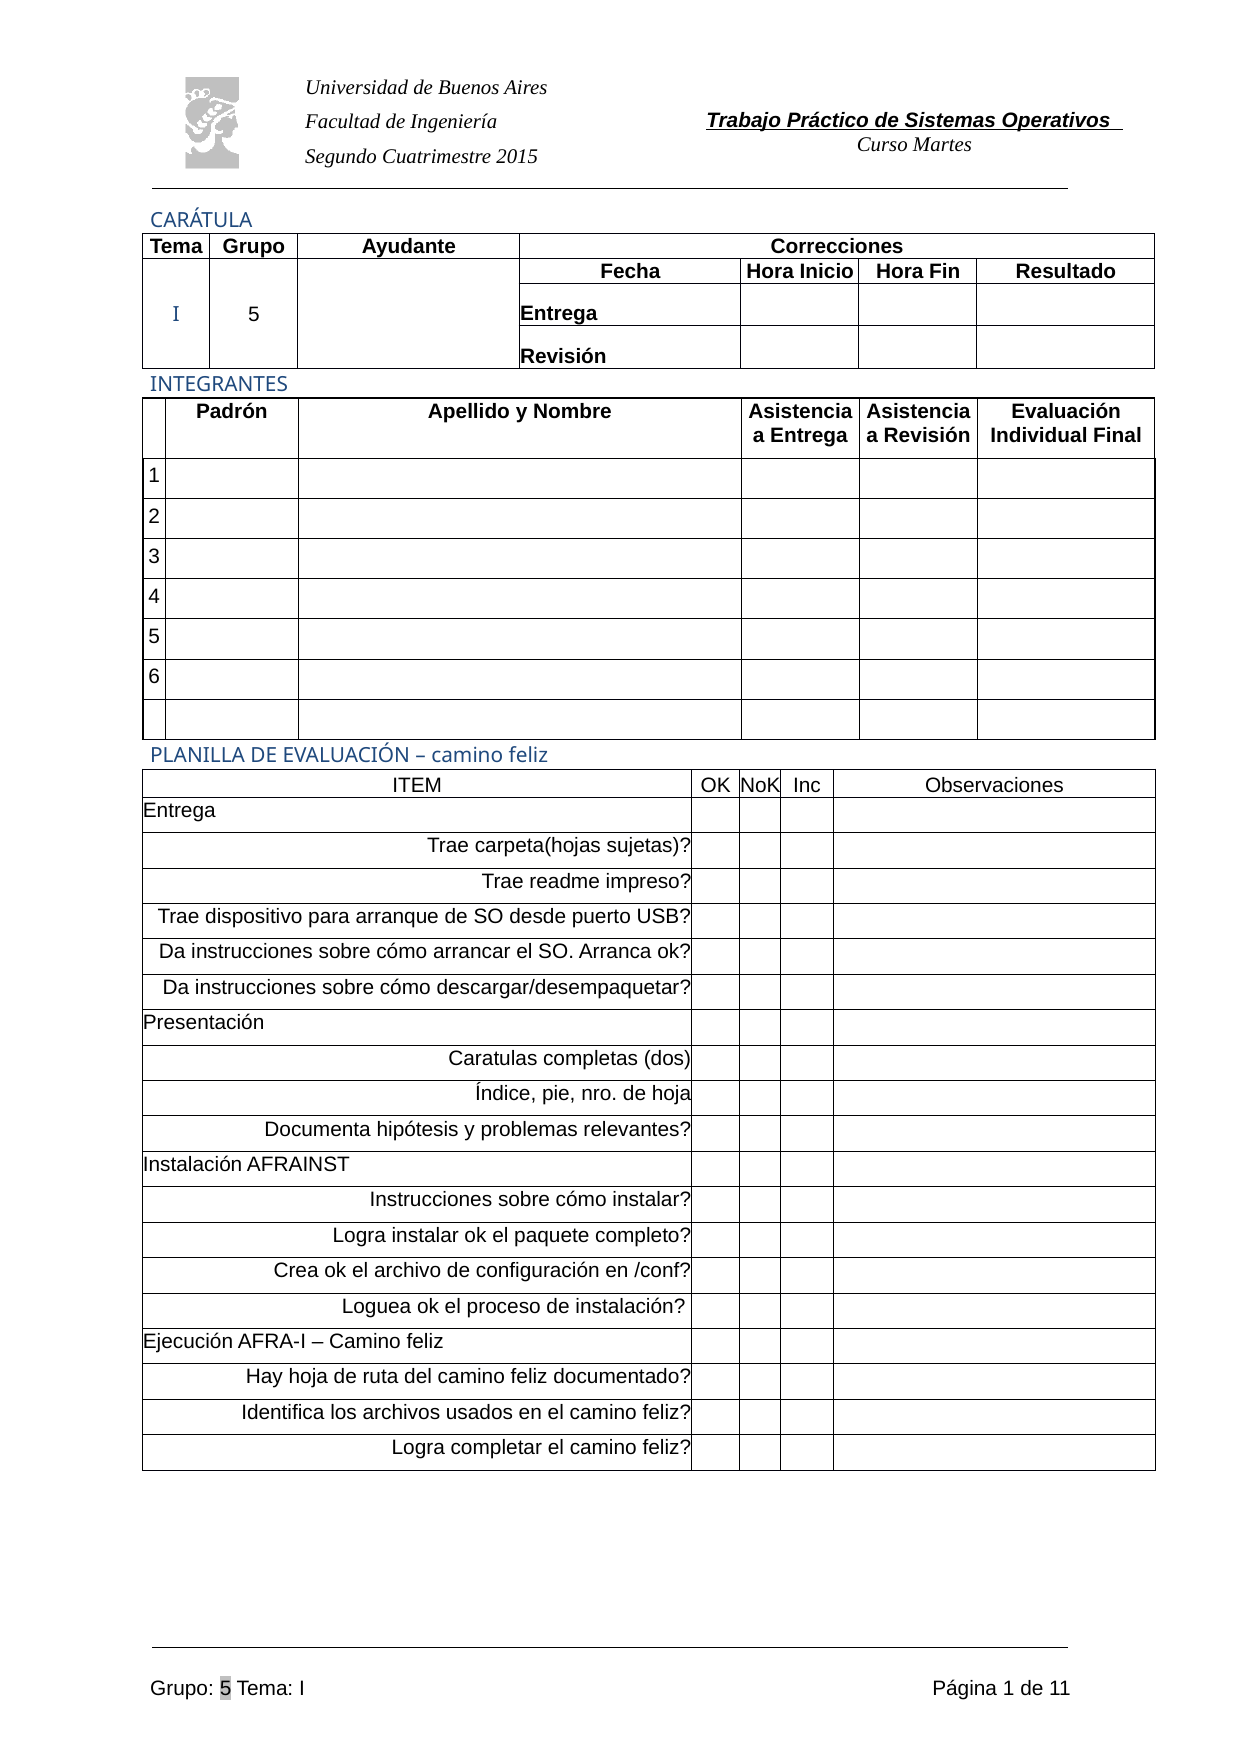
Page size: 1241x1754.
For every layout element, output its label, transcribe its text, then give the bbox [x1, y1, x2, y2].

table_cell [166, 619, 298, 658]
table_cell [692, 975, 739, 1009]
table_header NoK [740, 770, 780, 797]
table_cell [692, 1046, 739, 1080]
table_cell Identifica los archivos usados en el camino feliz? [143, 1400, 691, 1434]
table_cell Hora Inicio [741, 259, 858, 283]
table_cell Da instrucciones sobre cómo descargar/desempaquetar? [143, 975, 691, 1009]
table_cell [692, 833, 739, 867]
table_cell [692, 1364, 739, 1399]
table_cell [781, 798, 833, 832]
table_cell 5 [210, 259, 297, 368]
table_header Asistencia a Revisión [860, 399, 977, 457]
table_cell [834, 1364, 1155, 1399]
table_cell [692, 798, 739, 832]
table_cell [692, 1187, 739, 1222]
table_cell [834, 1187, 1155, 1222]
table_cell Revisión [520, 326, 740, 368]
text INTEGRANTES [150, 369, 1090, 397]
table_cell 5 [144, 619, 165, 658]
picture [183, 74, 246, 171]
table_cell [166, 579, 298, 618]
table_header Padrón [166, 399, 298, 457]
table_cell [740, 1010, 780, 1044]
table_cell Presentación [143, 1010, 691, 1044]
table_cell [834, 798, 1155, 832]
table_cell [740, 1435, 780, 1469]
table_cell [166, 700, 298, 739]
table_cell [781, 1329, 833, 1363]
table_cell [781, 1010, 833, 1044]
table_cell [742, 459, 859, 498]
table_cell [692, 939, 739, 974]
table_header Apellido y Nombre [299, 399, 741, 457]
table_cell [859, 284, 976, 325]
table_cell [978, 459, 1154, 498]
table_cell [740, 1187, 780, 1222]
table_cell [781, 1364, 833, 1399]
table_cell [834, 1010, 1155, 1044]
table_cell [834, 1116, 1155, 1151]
table_cell [834, 869, 1155, 903]
table_cell [977, 326, 1154, 368]
table_cell [692, 1152, 739, 1186]
table_cell Crea ok el archivo de configuración en /conf? [143, 1258, 691, 1292]
table_cell [834, 1435, 1155, 1469]
table_cell [834, 1329, 1155, 1363]
table_cell [741, 284, 858, 325]
table_cell [692, 1329, 739, 1363]
table_cell 4 [144, 579, 165, 618]
table_cell [781, 1400, 833, 1434]
table_cell [740, 1400, 780, 1434]
table_cell [742, 579, 859, 618]
table_cell Trae carpeta(hojas sujetas)? [143, 833, 691, 867]
table_cell [781, 1223, 833, 1257]
table_cell [692, 1435, 739, 1469]
table_cell Instalación AFRAINST [143, 1152, 691, 1186]
table_cell [166, 499, 298, 538]
table_cell [781, 939, 833, 974]
table_cell Documenta hipótesis y problemas relevantes? [143, 1116, 691, 1151]
table_cell [834, 939, 1155, 974]
table_cell Loguea ok el proceso de instalación? [143, 1294, 691, 1328]
table_header Evaluación Individual Final [978, 399, 1154, 457]
table_cell [740, 1081, 780, 1115]
table_cell [834, 904, 1155, 938]
table_cell [692, 1081, 739, 1115]
table_cell Caratulas completas (dos) [143, 1046, 691, 1080]
table_header Ayudante [298, 234, 519, 258]
table_cell [692, 1010, 739, 1044]
table_cell [740, 1116, 780, 1151]
table_cell 2 [144, 499, 165, 538]
table_cell [834, 1223, 1155, 1257]
table_cell [834, 1046, 1155, 1080]
table_header OK [692, 770, 739, 797]
table_cell [692, 904, 739, 938]
table_header [143, 399, 165, 457]
table_cell [299, 459, 741, 498]
table_cell [860, 619, 977, 658]
text PLANILLA DE EVALUACIÓN – camino feliz [150, 740, 1090, 768]
table_cell [834, 1258, 1155, 1292]
table_header ITEM [143, 770, 691, 797]
table_cell [860, 700, 977, 739]
table_cell [860, 660, 977, 699]
table_cell [978, 700, 1154, 739]
table_cell [781, 1187, 833, 1222]
table_cell [860, 539, 977, 578]
table_cell Resultado [977, 259, 1154, 283]
table_cell [298, 259, 519, 368]
table_cell [692, 1258, 739, 1292]
table_cell [781, 904, 833, 938]
table_cell Entrega [143, 798, 691, 832]
table_cell [166, 459, 298, 498]
table_cell [978, 619, 1154, 658]
table_cell [860, 579, 977, 618]
table_cell Entrega [520, 284, 740, 325]
table_cell [742, 700, 859, 739]
table_cell [781, 1081, 833, 1115]
table_header Asistencia a Entrega [742, 399, 859, 457]
table_cell [740, 939, 780, 974]
table_cell [299, 539, 741, 578]
table_cell [978, 499, 1154, 538]
table_cell [692, 1400, 739, 1434]
table_cell Instrucciones sobre cómo instalar? [143, 1187, 691, 1222]
table_cell [781, 833, 833, 867]
table_cell [978, 579, 1154, 618]
table_cell [740, 1258, 780, 1292]
table_cell [144, 700, 165, 739]
table_cell [781, 975, 833, 1009]
table_cell [860, 499, 977, 538]
table_cell Hora Fin [859, 259, 976, 283]
table_cell [781, 1294, 833, 1328]
table_cell [742, 539, 859, 578]
table_header Observaciones [834, 770, 1155, 797]
table_cell [781, 1046, 833, 1080]
table_cell Fecha [520, 259, 740, 283]
table_cell Da instrucciones sobre cómo arrancar el SO. Arranca ok? [143, 939, 691, 974]
table_cell [299, 499, 741, 538]
table_cell [740, 904, 780, 938]
table_cell [834, 1294, 1155, 1328]
table_cell [781, 869, 833, 903]
table_cell Trae dispositivo para arranque de SO desde puerto USB? [143, 904, 691, 938]
table_header Tema [143, 234, 209, 258]
table_cell [740, 1152, 780, 1186]
table_cell 6 [144, 660, 165, 699]
table_cell 3 [144, 539, 165, 578]
table_cell Índice, pie, nro. de hoja [143, 1081, 691, 1115]
table_cell [742, 499, 859, 538]
table_cell Ejecución AFRA-I – Camino feliz [143, 1329, 691, 1363]
table_cell [740, 1046, 780, 1080]
table_cell [859, 326, 976, 368]
table_cell Logra completar el camino feliz? [143, 1435, 691, 1469]
table_cell Trae readme impreso? [143, 869, 691, 903]
table_cell [692, 1294, 739, 1328]
table_cell [781, 1116, 833, 1151]
table_cell [299, 660, 741, 699]
table_cell I [143, 259, 209, 368]
table_cell [781, 1435, 833, 1469]
table_cell [781, 1152, 833, 1186]
text CARÁTULA [150, 205, 1090, 233]
table_cell [860, 459, 977, 498]
table_cell [740, 1364, 780, 1399]
table_cell [740, 975, 780, 1009]
table_header Inc [781, 770, 833, 797]
table_cell [742, 660, 859, 699]
table_cell [299, 619, 741, 658]
table_cell [740, 1294, 780, 1328]
table_cell [741, 326, 858, 368]
table_cell [740, 1223, 780, 1257]
table_cell [740, 869, 780, 903]
table_cell [166, 660, 298, 699]
table_cell [166, 539, 298, 578]
table_cell [299, 700, 741, 739]
table_cell [834, 1081, 1155, 1115]
table_cell [978, 539, 1154, 578]
table_cell [692, 1223, 739, 1257]
table_header Grupo [210, 234, 297, 258]
table_cell [742, 619, 859, 658]
table_cell [834, 1400, 1155, 1434]
table_header Correcciones [520, 234, 1154, 258]
table_cell [692, 1116, 739, 1151]
table_cell Hay hoja de ruta del camino feliz documentado? [143, 1364, 691, 1399]
table_cell [834, 833, 1155, 867]
table_cell [781, 1258, 833, 1292]
table_cell [740, 833, 780, 867]
table_cell [834, 1152, 1155, 1186]
table_cell 1 [144, 459, 165, 498]
table_cell [834, 975, 1155, 1009]
table_cell [692, 869, 739, 903]
table_cell [977, 284, 1154, 325]
table_cell [978, 660, 1154, 699]
table_cell [740, 1329, 780, 1363]
table_cell [740, 798, 780, 832]
table_cell [299, 579, 741, 618]
table_cell Logra instalar ok el paquete completo? [143, 1223, 691, 1257]
